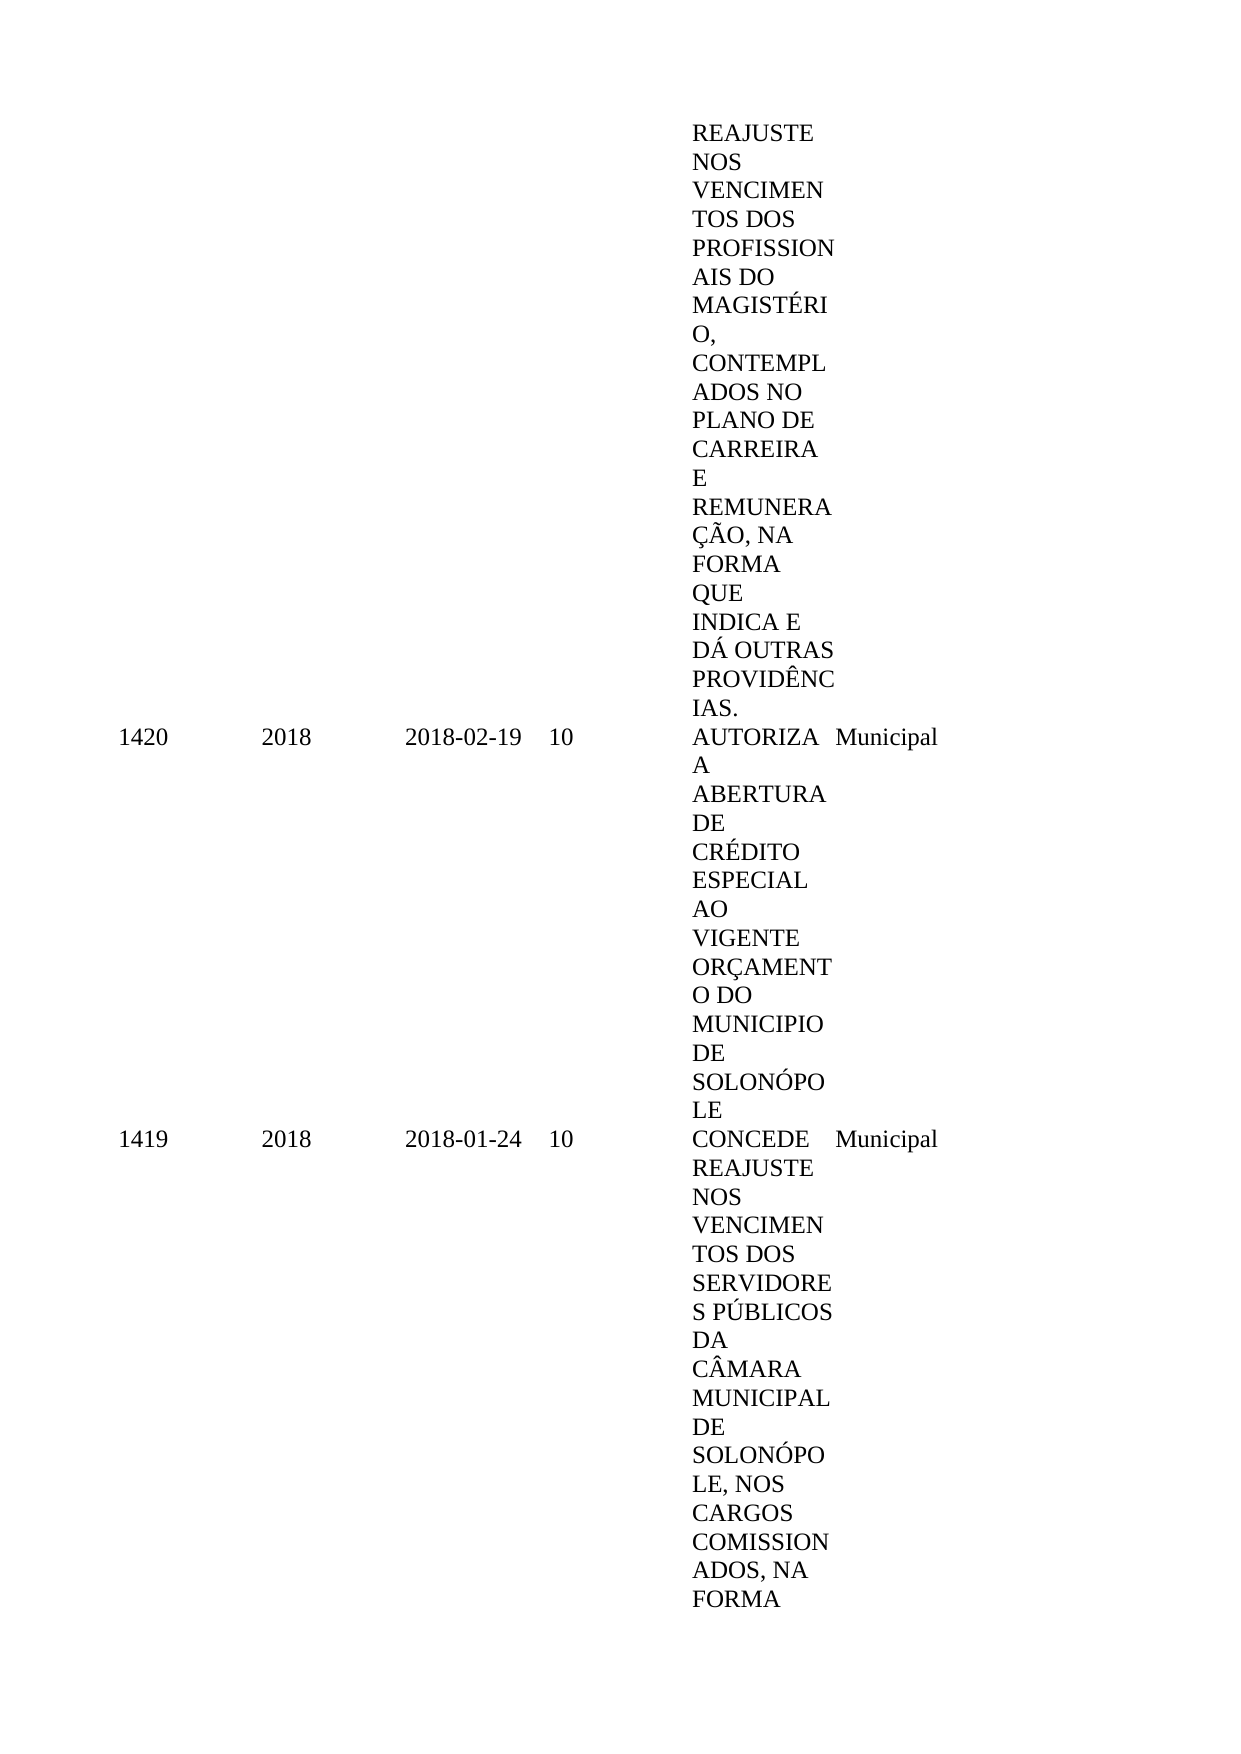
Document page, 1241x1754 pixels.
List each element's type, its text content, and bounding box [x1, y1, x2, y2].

table_cell 1419 [118, 1124, 261, 1613]
table_cell 1420 [118, 722, 261, 1124]
table_cell Municipal [835, 722, 979, 1124]
table_cell [979, 1124, 1122, 1613]
table_cell 10 [548, 722, 692, 1124]
table_cell 2018-02-19 [405, 722, 548, 1124]
table_cell [979, 118, 1122, 722]
table_cell Municipal [835, 1124, 979, 1613]
table_cell REAJUSTE NOS VENCIMENTOS DOS PROFISSIONAIS DO MAGISTÉRIO, CONTEMPLADOS NO PLANO DE CARREIRA E REMUNERAÇÃO, NA FORMA QUE INDICA E DÁ OUTRAS PROVIDÊNCIAS. [692, 118, 835, 722]
table_cell CONCEDE REAJUSTE NOS VENCIMENTOS DOS SERVIDORES PÚBLICOS DA CÂMARA MUNICIPAL DE SOLONÓPOLE, NOS CARGOS COMISSIONADOS, NA FORMA [692, 1124, 835, 1613]
table_cell [979, 722, 1122, 1124]
table_cell AUTORIZA A ABERTURA DE CRÉDITO ESPECIAL AO VIGENTE ORÇAMENTO DO MUNICIPIO DE SOLONÓPOLE [692, 722, 835, 1124]
table_cell 2018-01-24 [405, 1124, 548, 1613]
table_cell [261, 118, 405, 722]
table_cell [118, 118, 261, 722]
table_cell 2018 [261, 722, 405, 1124]
table_cell [548, 118, 692, 722]
table_cell [405, 118, 548, 722]
table_cell 10 [548, 1124, 692, 1613]
table_cell 2018 [261, 1124, 405, 1613]
table_cell [835, 118, 979, 722]
